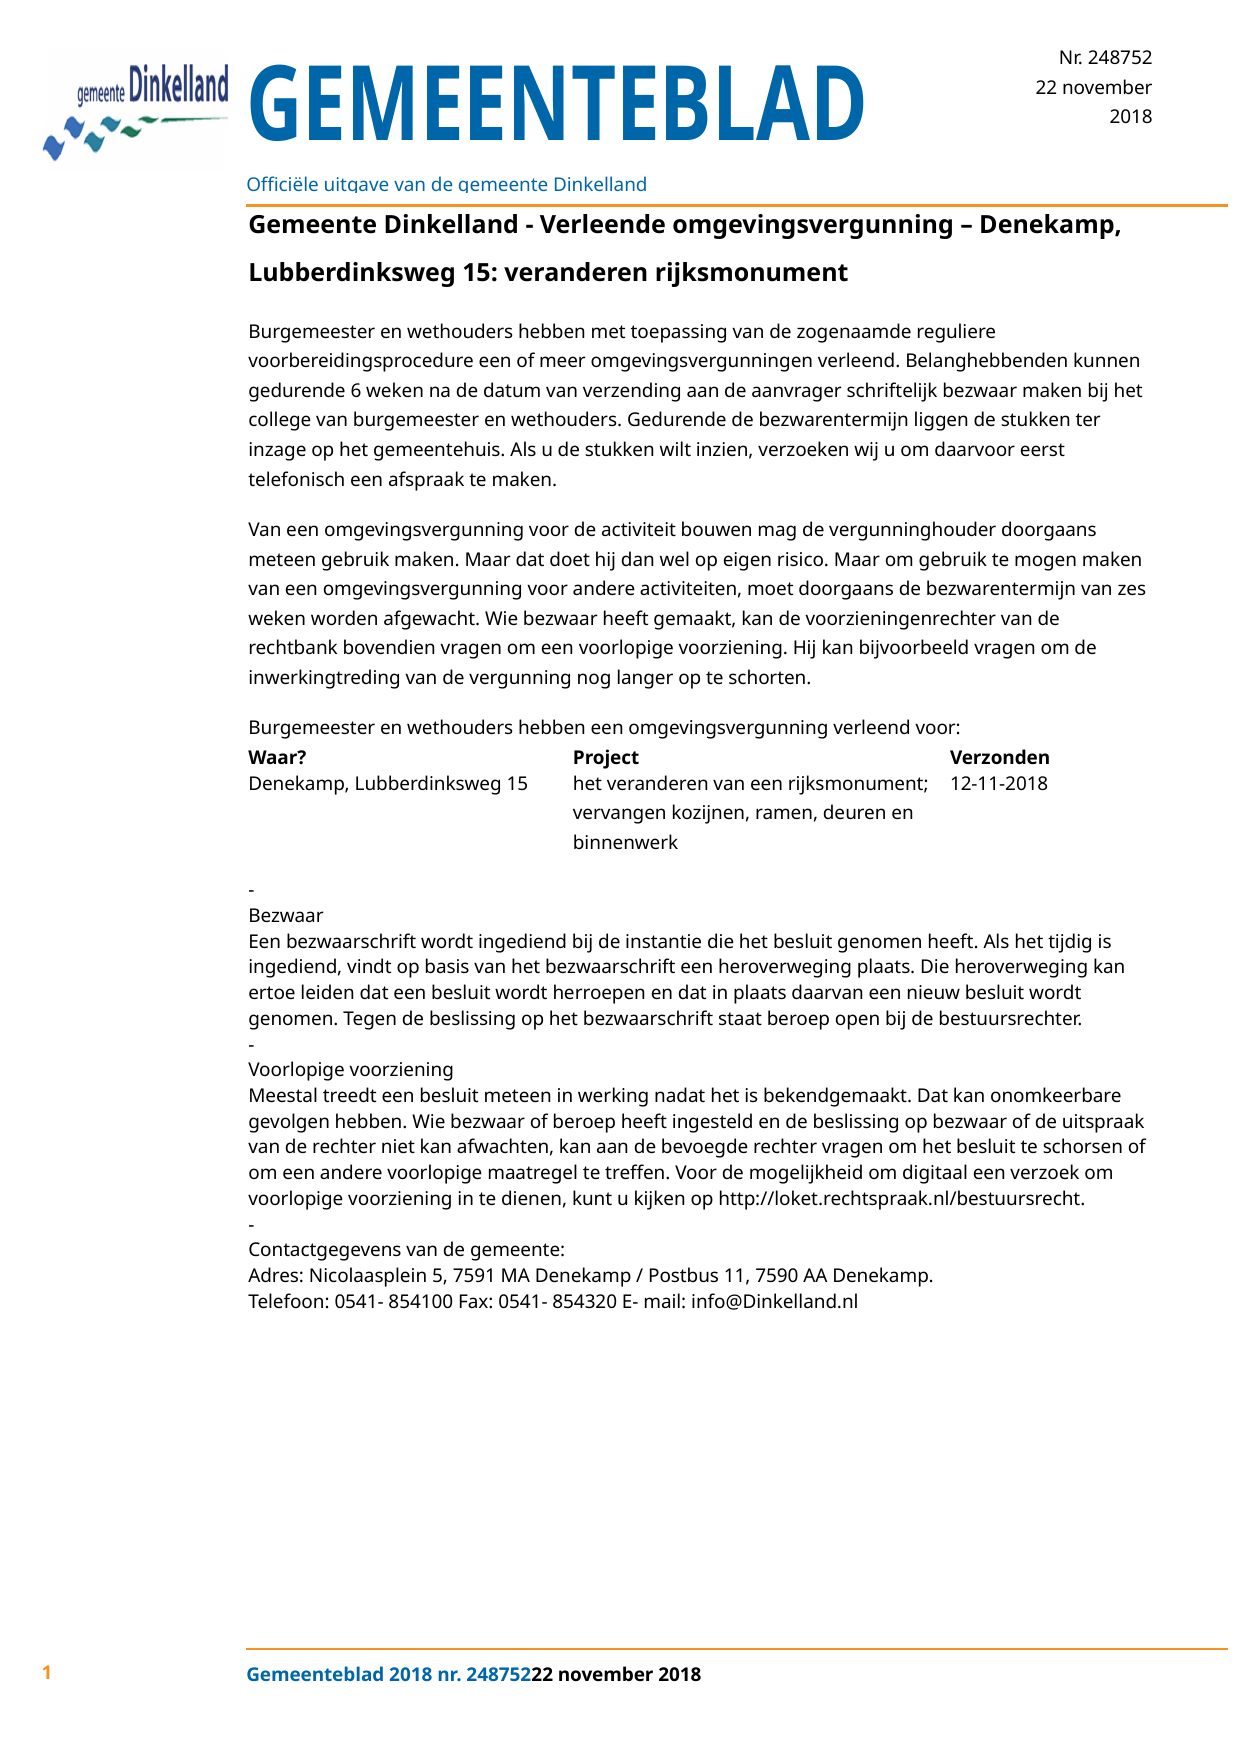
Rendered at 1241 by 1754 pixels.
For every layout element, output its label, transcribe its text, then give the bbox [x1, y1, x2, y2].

table_header Waar? [248, 744, 573, 770]
table_header Project [573, 744, 950, 770]
text Een bezwaarschrift wordt ingediend bij de instantie die het besluit genomen heeft. Als het tijdig is ingediend, vindt op basis van het bezwaarschrift een heroverweging plaats. Die heroverweging kan ertoe leiden dat een besluit wordt herroepen en dat in plaats daarvan een nieuw besluit wordt genomen. Tegen de beslissing op het bezwaarschrift staat beroep open bij de bestuursrechter. [248, 928, 1152, 1031]
table_cell Denekamp, Lubberdinksweg 15 [248, 770, 573, 855]
text Gemeente Dinkelland - Verleende omgevingsvergunning – Denekamp, Lubberdinksweg 15: veranderen rijksmonument [248, 207, 1152, 288]
picture [41, 47, 231, 172]
text Adres: Nicolaasplein 5, 7591 MA Denekamp / Postbus 11, 7590 AA Denekamp. [248, 1262, 1152, 1288]
text Bezwaar [248, 902, 1152, 928]
table_cell het veranderen van een rijksmonument; vervangen kozijnen, ramen, deuren en binnenwerk [573, 770, 950, 855]
text Van een omgevingsvergunning voor de activiteit bouwen mag de vergunninghouder doorgaans meteen gebruik maken. Maar dat doet hij dan wel op eigen risico. Maar om gebruik te mogen maken van een omgevingsvergunning voor andere activiteiten, moet doorgaans de bezwarentermijn van zes weken worden afgewacht. Wie bezwaar heeft gemaakt, kan de voorzieningenrechter van de rechtbank bovendien vragen om een voorlopige voorziening. Hij kan bijvoorbeeld vragen om de inwerkingtreding van de vergunning nog langer op te schorten. [248, 516, 1152, 690]
text Telefoon: 0541- 854100 Fax: 0541- 854320 E- mail: info@Dinkelland.nl [248, 1288, 1152, 1314]
text Burgemeester en wethouders hebben met toepassing van de zogenaamde reguliere voorbereidingsprocedure een of meer omgevingsvergunningen verleend. Belanghebbenden kunnen gedurende 6 weken na de datum van verzending aan de aanvrager schriftelijk bezwaar maken bij het college van burgemeester en wethouders. Gedurende de bezwarentermijn liggen de stukken ter inzage op het gemeentehuis. Als u de stukken wilt inzien, verzoeken wij u om daarvoor eerst telefonisch een afspraak te maken. [248, 318, 1152, 492]
text Meestal treedt een besluit meteen in werking nadat het is bekendgemaakt. Dat kan onomkeerbare gevolgen hebben. Wie bezwaar of beroep heeft ingesteld en de beslissing op bezwaar of de uitspraak van de rechter niet kan afwachten, kan aan de bevoegde rechter vragen om het besluit te schorsen of om een andere voorlopige maatregel te treffen. Voor de mogelijkheid om digitaal een verzoek om voorlopige voorziening in te dienen, kunt u kijken op http://loket.rechtspraak.nl/bestuursrecht. [248, 1082, 1152, 1211]
table_cell 12-11-2018 [950, 770, 1152, 855]
table_header Verzonden [950, 744, 1152, 770]
text Voorlopige voorziening [248, 1056, 1152, 1082]
text Burgemeester en wethouders hebben een omgevingsvergunning verleend voor: [248, 714, 1152, 740]
text - [248, 1031, 1152, 1056]
text - [248, 876, 1152, 902]
text - [248, 1211, 1152, 1237]
text Contactgegevens van de gemeente: [248, 1237, 1152, 1262]
